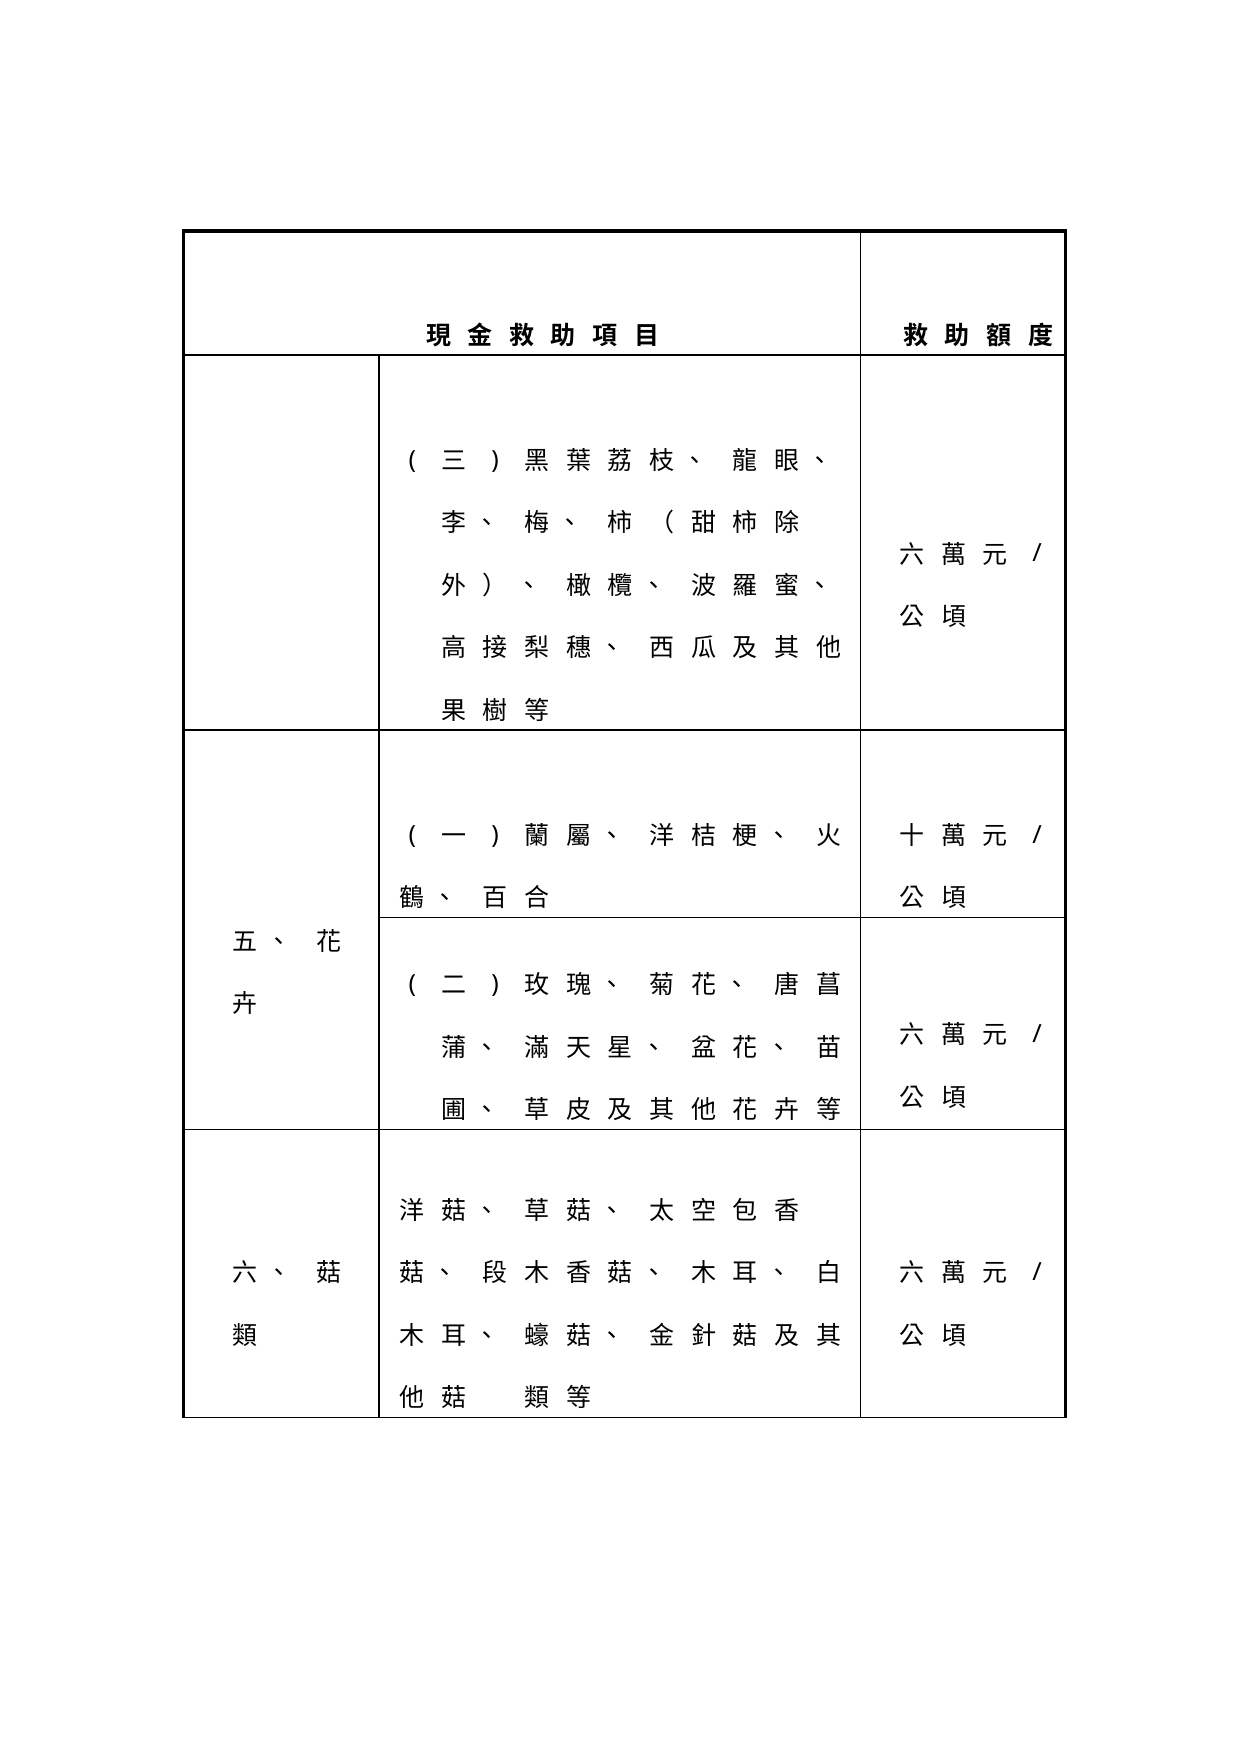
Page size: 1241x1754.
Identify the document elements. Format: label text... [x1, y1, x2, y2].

table_cell (二)玫瑰、菊花、唐菖蒲、滿天星、盆花、苗圃、草皮及其他花卉等 [380, 918, 860, 1128]
table_cell 六萬元/公頃 [861, 356, 1064, 729]
table_cell 洋菇、草菇、太空包香菇、段木香菇、木耳、白木耳、蠔菇、金針菇及其他菇 類等 [380, 1130, 860, 1417]
table_cell 六萬元/公頃 [861, 1130, 1064, 1417]
table_header 現金救助項目 [185, 233, 860, 354]
table_cell (一)蘭屬、洋桔梗、火鶴、百合 [380, 731, 860, 917]
table_cell 六、菇類 [185, 1130, 378, 1417]
table_cell 十萬元/公頃 [861, 731, 1064, 917]
table_cell (三)黑葉荔枝、龍眼、李、梅、柿（甜柿除外）、橄欖、波羅蜜、高接梨穗、西瓜及其他果樹等 [380, 356, 860, 729]
table_cell 五、花卉 [185, 731, 378, 1128]
table_cell 六萬元/公頃 [861, 918, 1064, 1128]
table_header 救助額度 [861, 233, 1064, 354]
table_cell [185, 356, 378, 729]
